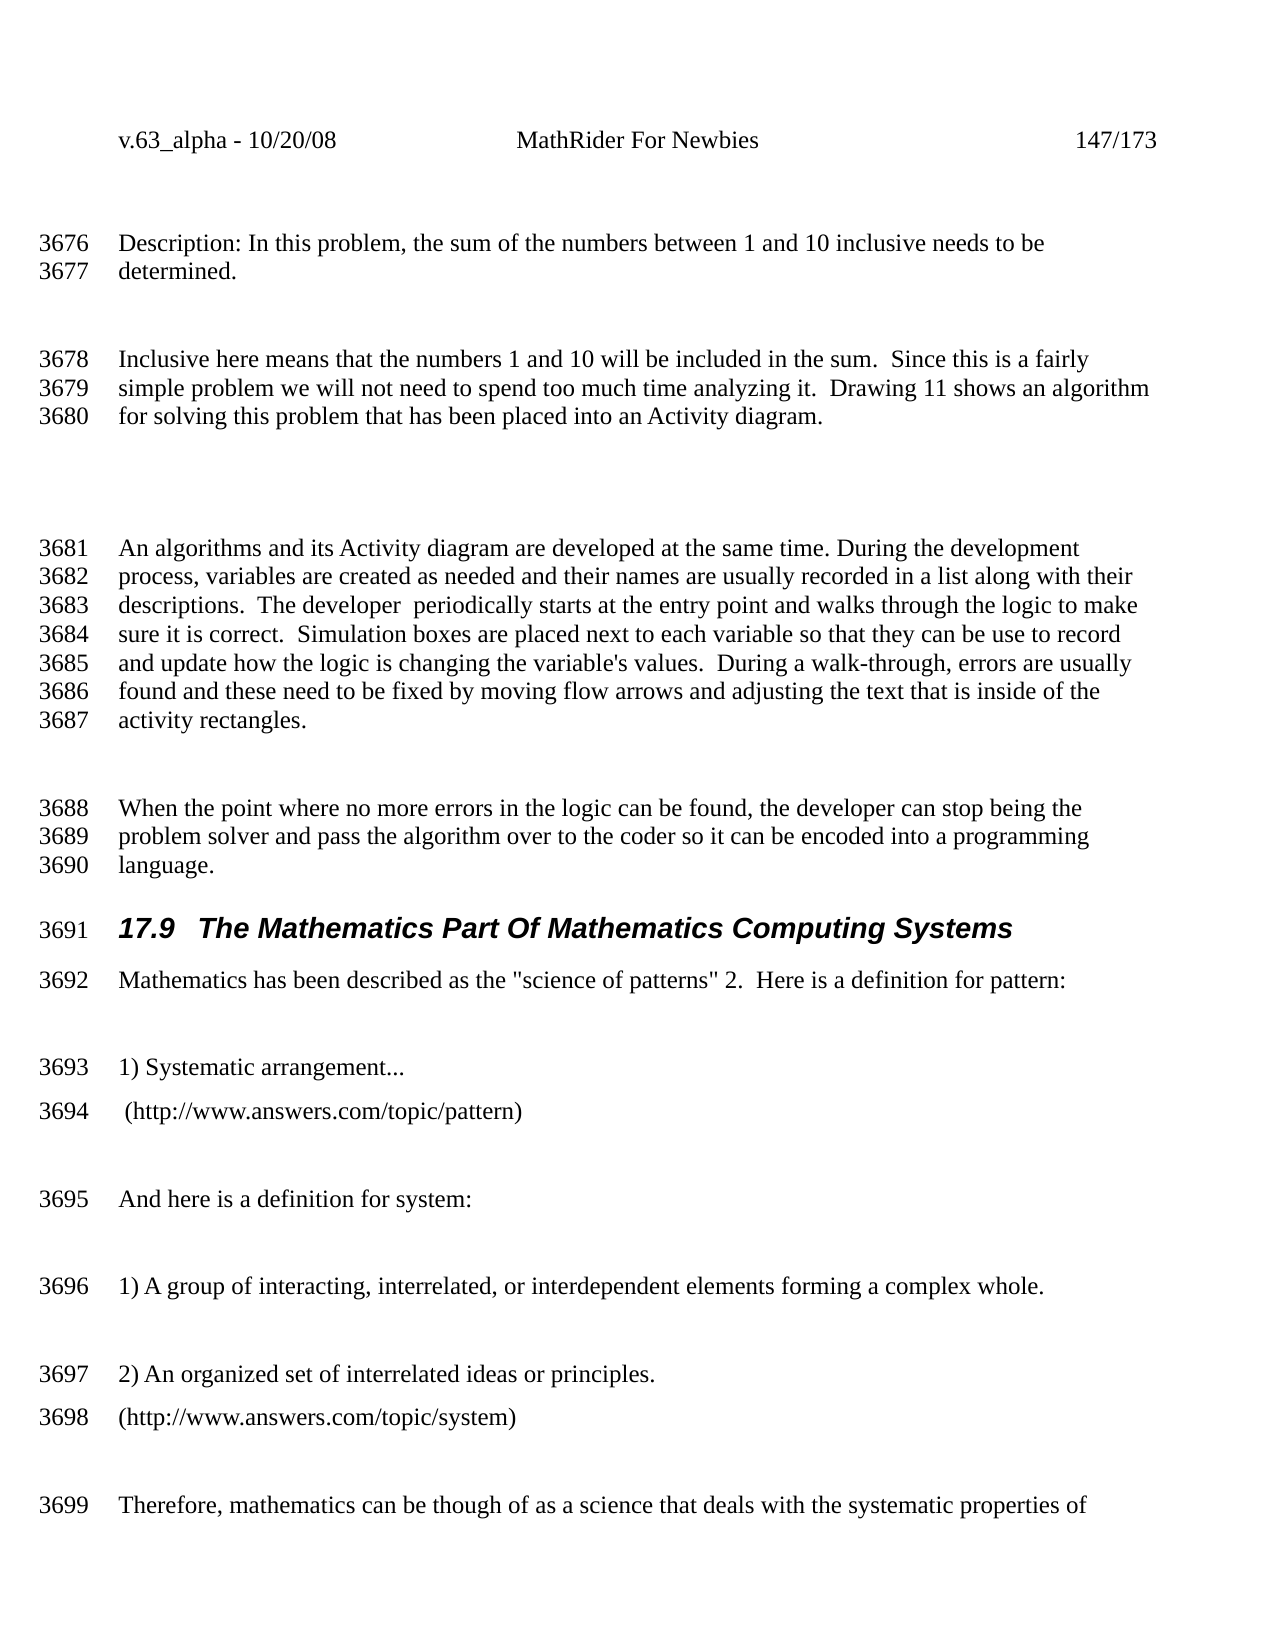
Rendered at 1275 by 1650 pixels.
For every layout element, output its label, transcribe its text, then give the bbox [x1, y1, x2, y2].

text Description: In this problem, the sum of the numbers between 1 and 10 inclusive needs to be determined. [118, 228, 1157, 285]
text And here is a definition for system: [118, 1184, 1157, 1212]
text Inclusive here means that the numbers 1 and 10 will be included in the sum. Since this is a fairly simple problem we will not need to spend too much time analyzing it. Drawing 11 shows an algorithm for solving this problem that has been placed into an Activity diagram. [118, 344, 1157, 430]
text (http://www.answers.com/topic/system) [118, 1402, 1157, 1431]
text An algorithms and its Activity diagram are developed at the same time. During the development process, variables are created as needed and their names are usually recorded in a list along with their descriptions. The developer periodically starts at the entry point and walks through the logic to make sure it is correct. Simulation boxes are placed next to each variable so that they can be use to record and update how the logic is changing the variable's values. During a walk-through, errors are usually found and these need to be fixed by moving flow arrows and adjusting the text that is inside of the activity rectangles. [118, 533, 1157, 734]
text 2) An organized set of interrelated ideas or principles. [118, 1359, 1157, 1387]
text Mathematics has been described as the "science of patterns" 2. Here is a definition for pattern: [118, 965, 1157, 994]
text (http://www.answers.com/topic/pattern) [118, 1096, 1157, 1125]
text 1) A group of interacting, interrelated, or interdependent elements forming a complex whole. [118, 1271, 1157, 1300]
text When the point where no more errors in the logic can be found, the developer can stop being the problem solver and pass the algorithm over to the coder so it can be encoded into a programming language. [118, 793, 1157, 879]
text 1) Systematic arrangement... [118, 1052, 1157, 1081]
subtitle The Mathematics Part Of Mathematics Computing Systems [118, 911, 1157, 945]
text Therefore, mathematics can be though of as a science that deals with the systematic properties of [118, 1490, 1157, 1519]
